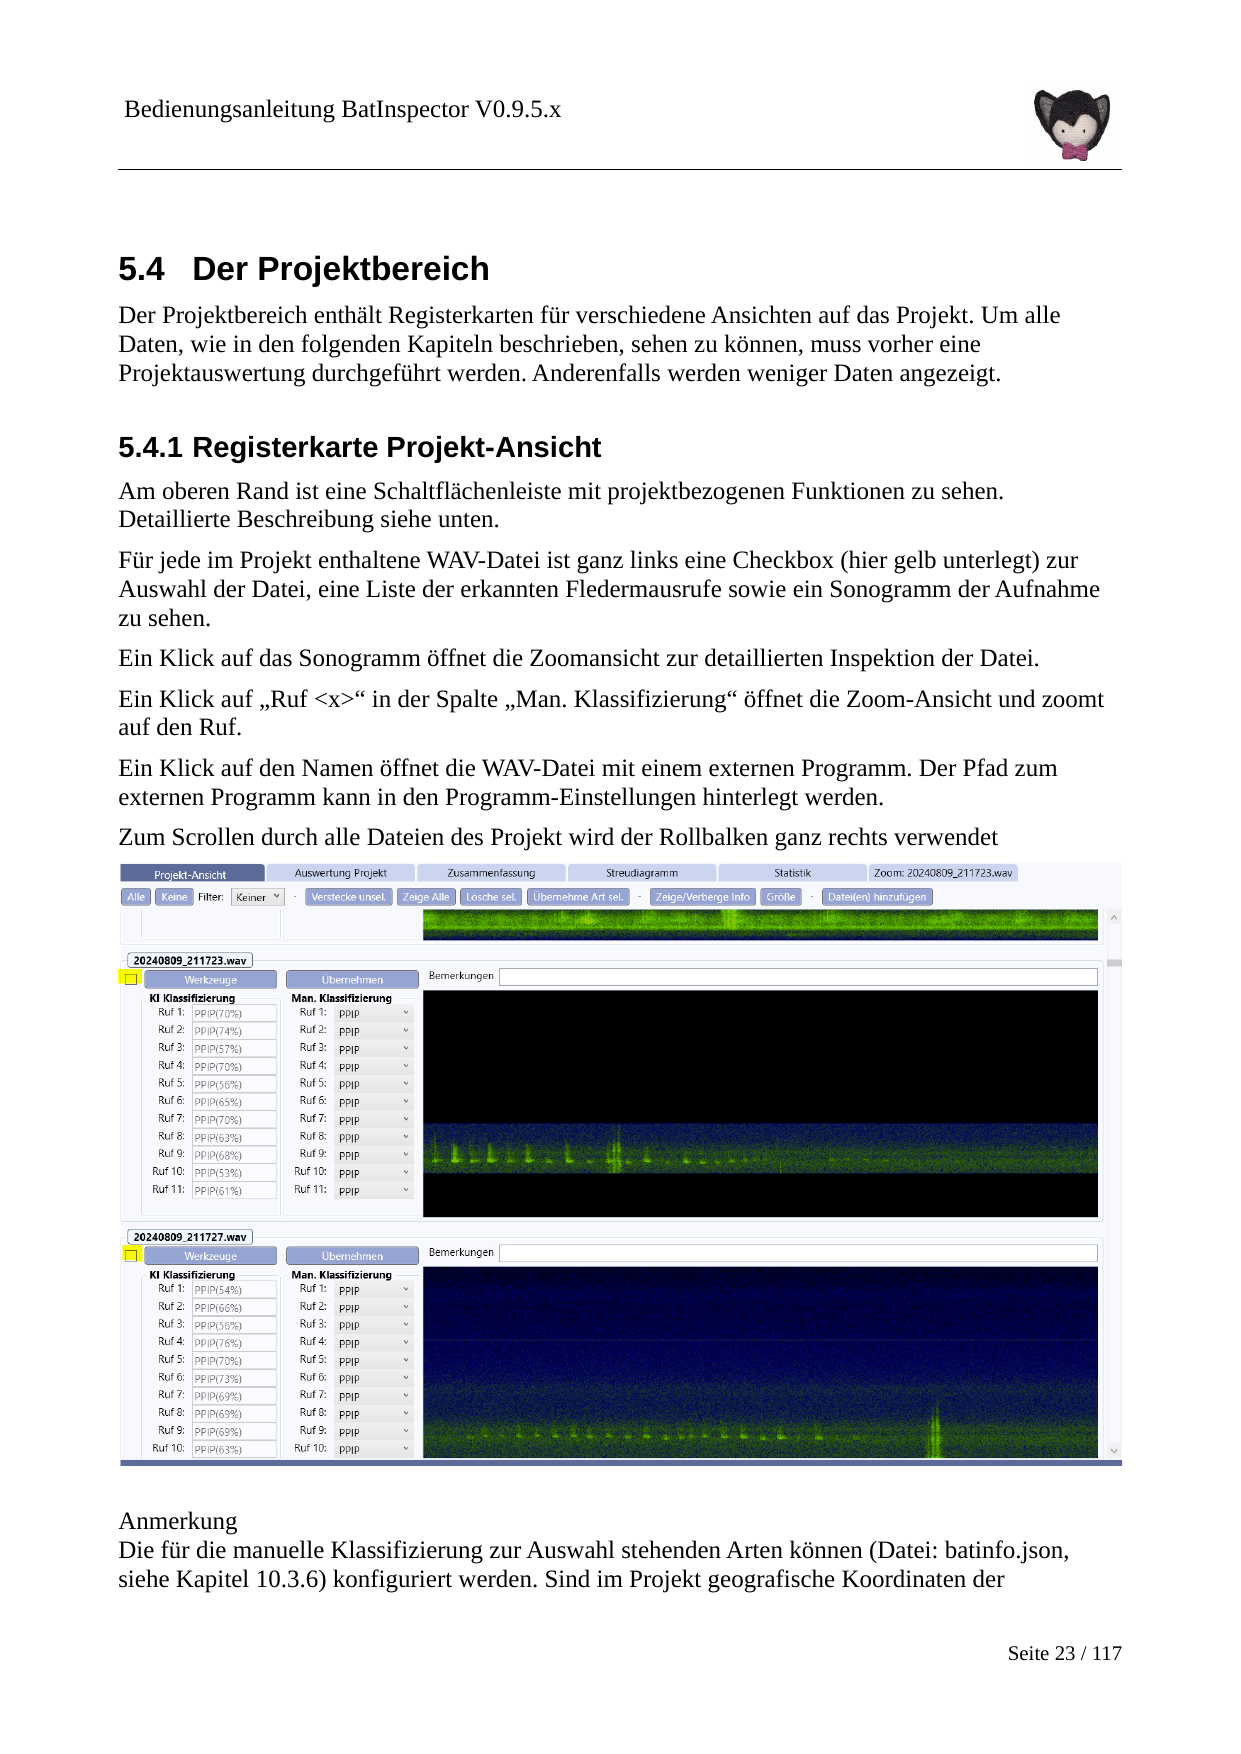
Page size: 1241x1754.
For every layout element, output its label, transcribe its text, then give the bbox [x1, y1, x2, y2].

picture [1030, 80, 1119, 169]
text Zum Scrollen durch alle Dateien des Projekt wird der Rollbalken ganz rechts verwendet [118, 822, 1122, 851]
text Ein Klick auf das Sonogramm öffnet die Zoomansicht zur detaillierten Inspektion der Datei. [118, 643, 1122, 672]
text Anmerkung [118, 1506, 1122, 1535]
subtitle Der Projektbereich [118, 249, 1122, 288]
text Der Projektbereich enthält Registerkarten für verschiedene Ansichten auf das Projekt. Um alle Daten, wie in den folgenden Kapiteln beschrieben, sehen zu können, muss vorher eine Projektauswertung durchgeführt werden. Anderenfalls werden weniger Daten angezeigt. [118, 300, 1122, 386]
text Ein Klick auf den Namen öffnet die WAV-Datei mit einem externen Programm. Der Pfad zum externen Programm kann in den Programm-Einstellungen hinterlegt werden. [118, 753, 1122, 810]
text Am oberen Rand ist eine Schaltflächenleiste mit projektbezogenen Funktionen zu sehen. Detaillierte Beschreibung siehe unten. [118, 476, 1122, 533]
text Für jede im Projekt enthaltene WAV-Datei ist ganz links eine Checkbox (hier gelb unterlegt) zur Auswahl der Datei, eine Liste der erkannten Fledermausrufe sowie ein Sonogramm der Aufnahme zu sehen. [118, 545, 1122, 631]
text Die für die manuelle Klassifizierung zur Auswahl stehenden Arten können (Datei: batinfo.json, siehe Kapitel 10.3.6) konfiguriert werden. Sind im Projekt geografische Koordinaten der [118, 1535, 1122, 1593]
picture [118, 862, 1123, 1466]
subtitle Registerkarte Projekt-Ansicht [118, 430, 1122, 463]
text Ein Klick auf „Ruf <x>“ in der Spalte „Man. Klassifizierung“ öffnet die Zoom-Ansicht und zoomt auf den Ruf. [118, 684, 1122, 741]
